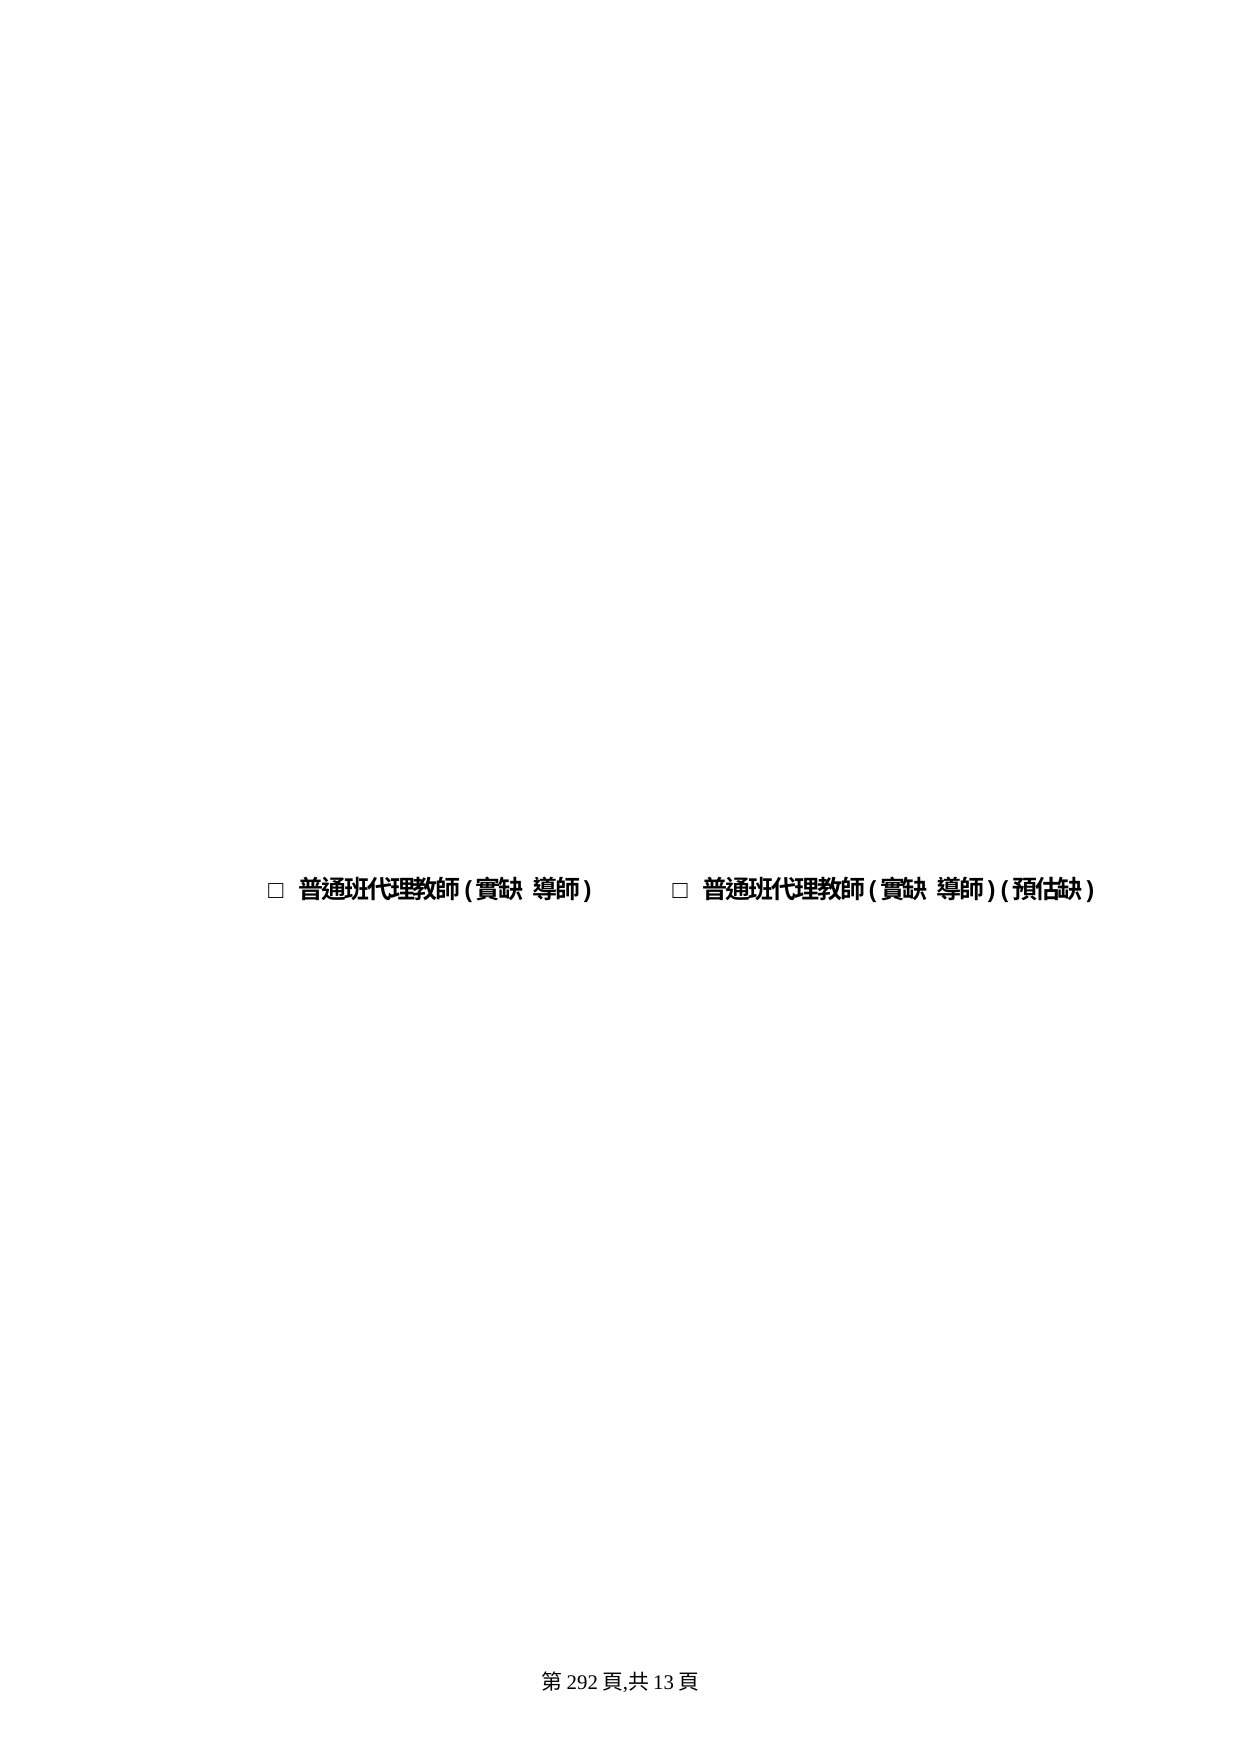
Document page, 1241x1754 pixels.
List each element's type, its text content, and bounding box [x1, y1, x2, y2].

text □ 普通班代理教師(實缺 導師) □ 普通班代理教師(實缺 導師)(預估缺) [118, 846, 1122, 908]
